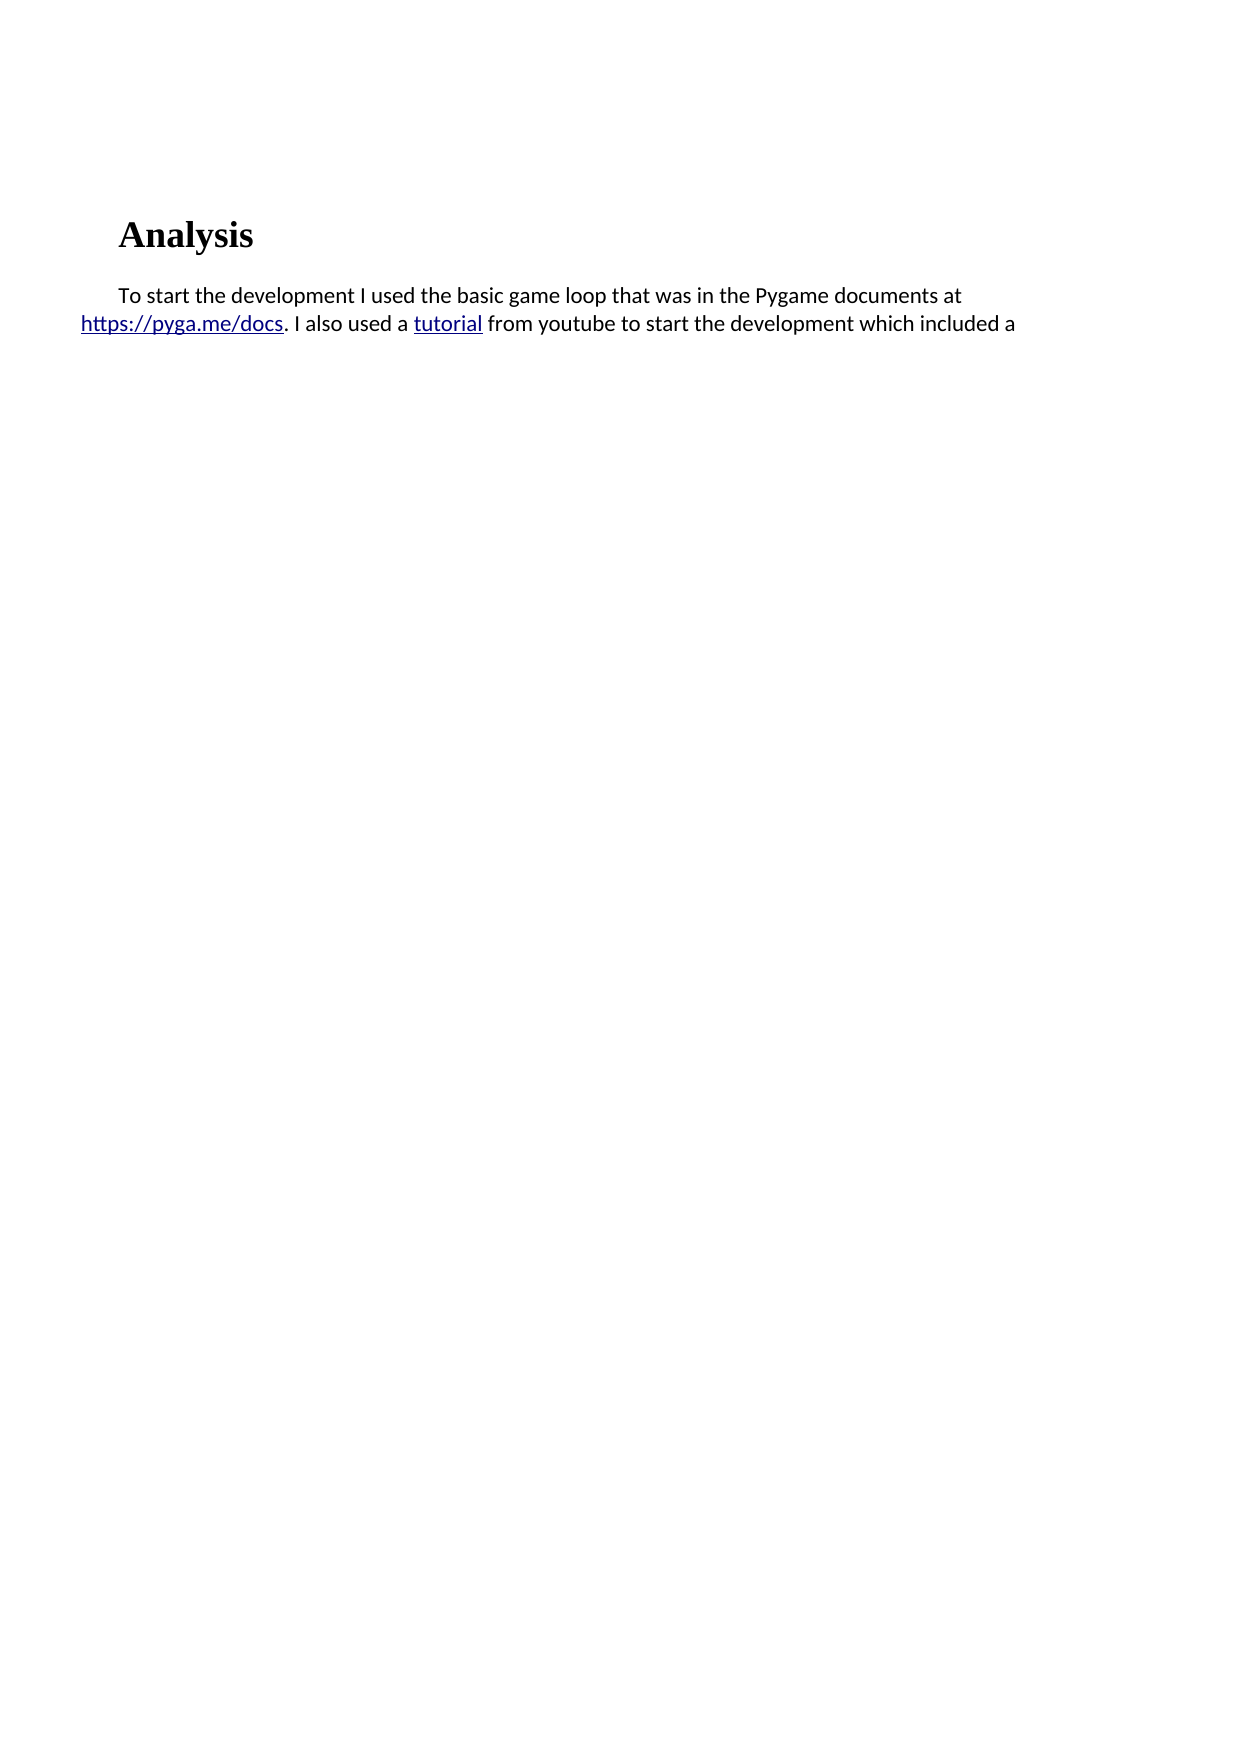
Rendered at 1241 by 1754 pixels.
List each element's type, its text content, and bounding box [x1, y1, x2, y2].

text Analysis [118, 213, 1122, 256]
text To start the development I used the basic game loop that was in the Pygame documents at https://pyga.me/docs. I also used a tutorial from youtube to start the development which included a [81, 281, 1122, 337]
